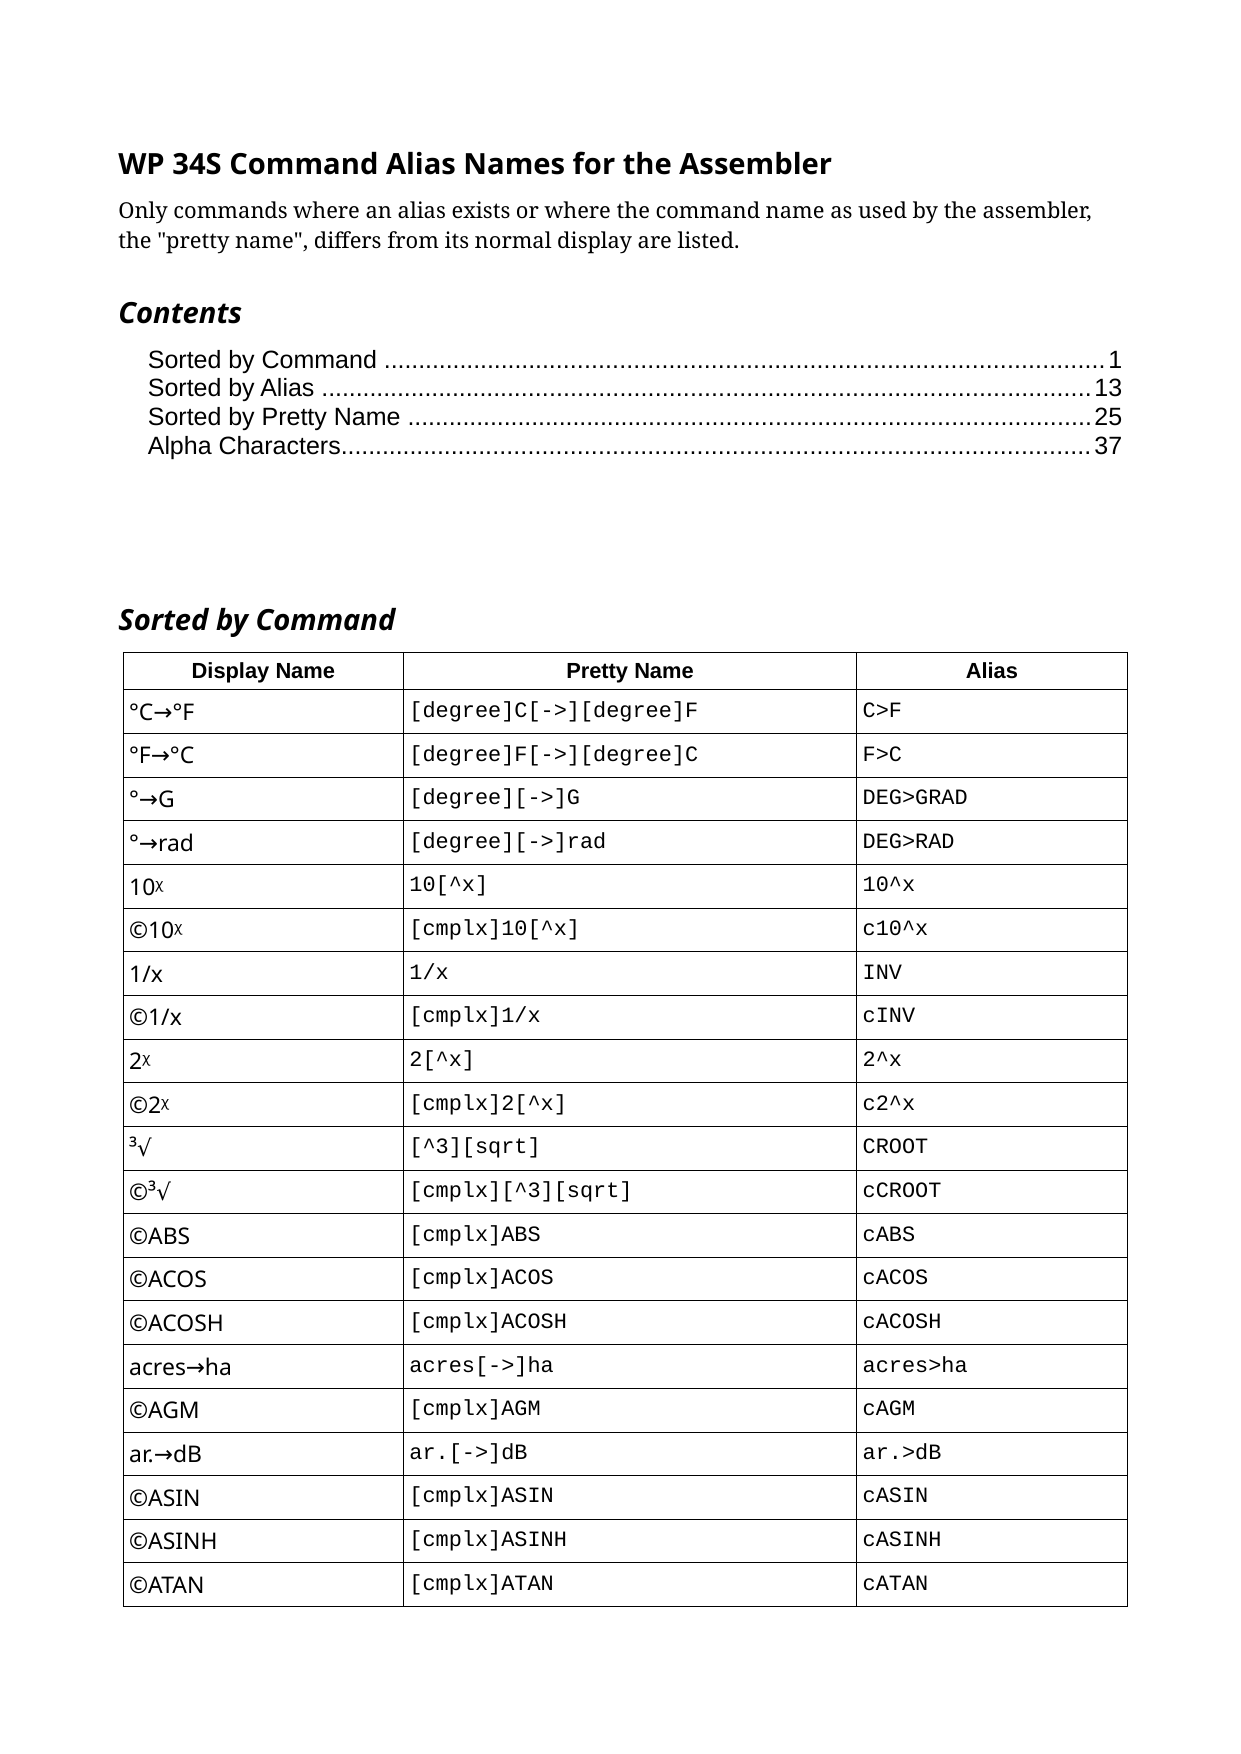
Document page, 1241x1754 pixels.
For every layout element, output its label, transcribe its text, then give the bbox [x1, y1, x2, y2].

table_cell [degree]C[->][degree]F [404, 690, 856, 733]
table_cell [cmplx]2[^x] [404, 1083, 856, 1126]
table_cell 2^x [857, 1040, 1127, 1082]
table_cell 2[^x] [404, 1040, 856, 1082]
table_cell ar.>dB [857, 1433, 1127, 1475]
table_cell [cmplx][^3][sqrt] [404, 1171, 856, 1213]
table_cell ©ASIN [124, 1476, 403, 1519]
table_cell ©ASINH [124, 1520, 403, 1562]
text Only commands where an alias exists or where the command name as used by the assembler, the "pretty name", differs from its normal display are listed. [118, 195, 1122, 255]
table_cell c2^x [857, 1083, 1127, 1126]
table_cell ©ATAN [124, 1563, 403, 1606]
table_cell ©ACOS [124, 1258, 403, 1300]
text Sorted by Alias 13 [148, 373, 1122, 402]
table_cell [cmplx]ASINH [404, 1520, 856, 1562]
table_cell ©³√ [124, 1171, 403, 1213]
table_cell ©ABS [124, 1214, 403, 1257]
table_cell INV [857, 952, 1127, 995]
table_cell [cmplx]ATAN [404, 1563, 856, 1606]
table_cell cABS [857, 1214, 1127, 1257]
table_header Alias [857, 653, 1127, 689]
table_cell acres>ha [857, 1345, 1127, 1388]
table_cell [cmplx]ACOSH [404, 1301, 856, 1344]
subtitle Contents [118, 292, 1122, 332]
table_cell 10ᵡ [124, 865, 403, 908]
table_cell 1/x [124, 952, 403, 995]
table_cell DEG>GRAD [857, 778, 1127, 820]
table_header Display Name [124, 653, 403, 689]
table_cell cASINH [857, 1520, 1127, 1562]
table_cell cACOS [857, 1258, 1127, 1300]
table_cell [cmplx]ABS [404, 1214, 856, 1257]
table_cell 10^x [857, 865, 1127, 908]
table_cell cASIN [857, 1476, 1127, 1519]
table_cell C>F [857, 690, 1127, 733]
table_cell cAGM [857, 1389, 1127, 1431]
table_cell acres[->]ha [404, 1345, 856, 1388]
text Sorted by Pretty Name 25 [148, 402, 1122, 431]
subtitle Sorted by Command [118, 599, 1122, 639]
table_cell cCROOT [857, 1171, 1127, 1213]
table_cell 2ᵡ [124, 1040, 403, 1082]
table_header Pretty Name [404, 653, 856, 689]
subtitle WP 34S Command Alias Names for the Assembler [118, 143, 1122, 183]
table_cell [^3][sqrt] [404, 1127, 856, 1169]
table_cell c10^x [857, 909, 1127, 951]
table_cell °→rad [124, 821, 403, 864]
table_cell 10[^x] [404, 865, 856, 908]
table_cell ©1/x [124, 996, 403, 1038]
table_cell 1/x [404, 952, 856, 995]
table_cell °→G [124, 778, 403, 820]
table_cell CROOT [857, 1127, 1127, 1169]
table_cell [cmplx]1/x [404, 996, 856, 1038]
table_cell ©ACOSH [124, 1301, 403, 1344]
table_cell acres→ha [124, 1345, 403, 1388]
table_cell DEG>RAD [857, 821, 1127, 864]
table_cell °F→°C [124, 734, 403, 777]
table_cell ©2ᵡ [124, 1083, 403, 1126]
table_cell cACOSH [857, 1301, 1127, 1344]
table_cell ©10ᵡ [124, 909, 403, 951]
text Alpha Characters 37 [148, 431, 1122, 459]
table_cell [degree][->]rad [404, 821, 856, 864]
table_cell cINV [857, 996, 1127, 1038]
table_cell [degree]F[->][degree]C [404, 734, 856, 777]
table_cell ³√ [124, 1127, 403, 1169]
table_cell ©AGM [124, 1389, 403, 1431]
table_cell [cmplx]ASIN [404, 1476, 856, 1519]
table_cell [cmplx]10[^x] [404, 909, 856, 951]
table_cell [cmplx]ACOS [404, 1258, 856, 1300]
table_cell ar.[->]dB [404, 1433, 856, 1475]
table_cell ar.→dB [124, 1433, 403, 1475]
table_cell [degree][->]G [404, 778, 856, 820]
text Sorted by Command 1 [148, 344, 1122, 373]
table_cell cATAN [857, 1563, 1127, 1606]
table_cell [cmplx]AGM [404, 1389, 856, 1431]
table_cell °C→°F [124, 690, 403, 733]
table_cell F>C [857, 734, 1127, 777]
